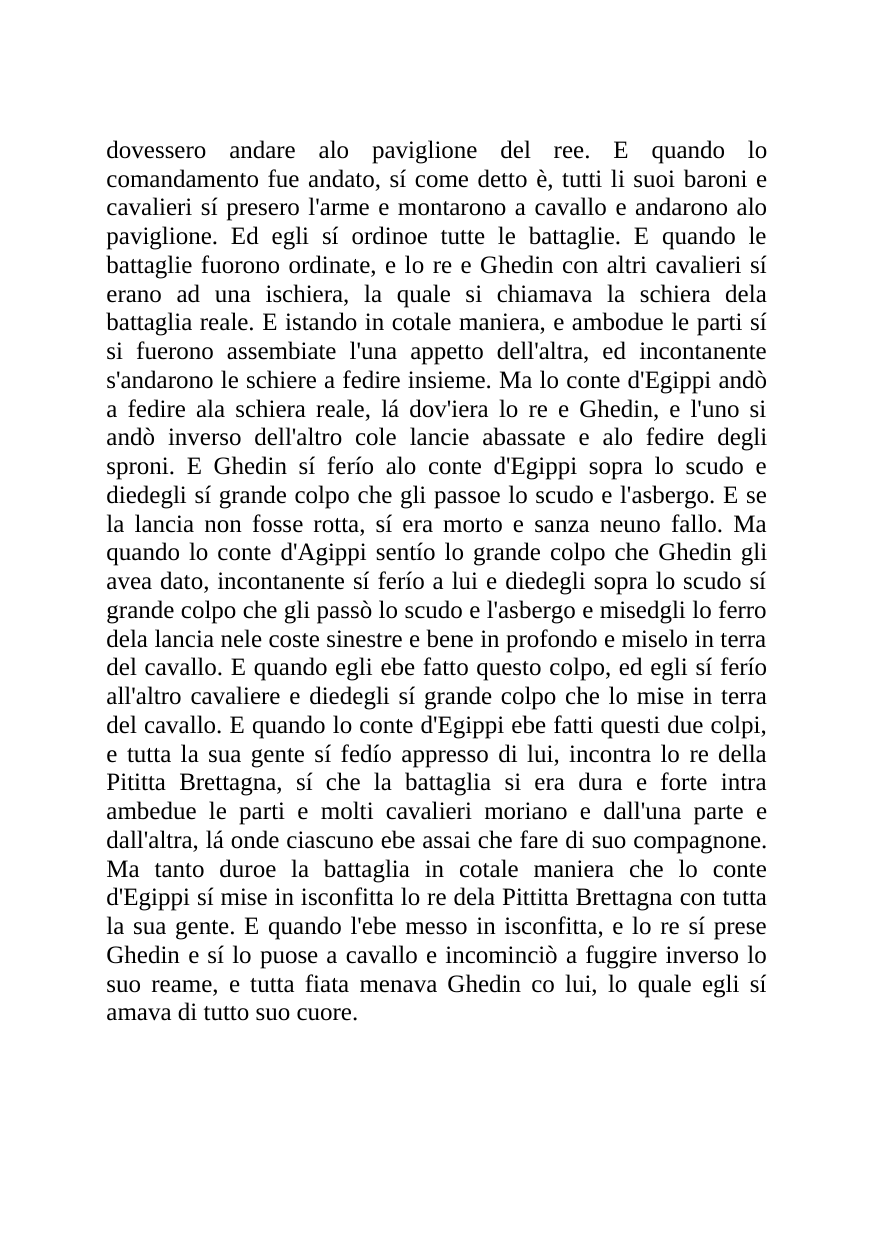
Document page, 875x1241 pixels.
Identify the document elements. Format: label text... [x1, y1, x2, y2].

text dovessero andare alo paviglione del ree. E quando lo comandamento fue andato, sí come detto è, tutti li suoi baroni e cavalieri sí presero l'arme e montarono a cavallo e andarono alo paviglione. Ed egli sí ordinoe tutte le battaglie. E quando le battaglie fuorono ordinate, e lo re e Ghedin con altri cavalieri sí erano ad una ischiera, la quale si chiamava la schiera dela battaglia reale. E istando in cotale maniera, e ambodue le parti sí si fuerono assembiate l'una appetto dell'altra, ed incontanente s'andarono le schiere a fedire insieme. Ma lo conte d'Egippi andò a fedire ala schiera reale, lá dov'iera lo re e Ghedin, e l'uno si andò inverso dell'altro cole lancie abassate e alo fedire degli sproni. E Ghedin sí ferío alo conte d'Egippi sopra lo scudo e diedegli sí grande colpo che gli passoe lo scudo e l'asbergo. E se la lancia non fosse rotta, sí era morto e sanza neuno fallo. Ma quando lo conte d'Agippi sentío lo grande colpo che Ghedin gli avea dato, incontanente sí ferío a lui e diedegli sopra lo scudo sí grande colpo che gli passò lo scudo e l'asbergo e misedgli lo ferro dela lancia nele coste sinestre e bene in profondo e miselo in terra del cavallo. E quando egli ebe fatto questo colpo, ed egli sí ferío all'altro cavaliere e diedegli sí grande colpo che lo mise in terra del cavallo. E quando lo conte d'Egippi ebe fatti questi due colpi, e tutta la sua gente sí fedío appresso di lui, incontra lo re della Pititta Brettagna, sí che la battaglia si era dura e forte intra ambedue le parti e molti cavalieri moriano e dall'una parte e dall'altra, lá onde ciascuno ebe assai che fare di suo compagnone. Ma tanto duroe la battaglia in cotale maniera che lo conte d'Egippi sí mise in isconfitta lo re dela Pittitta Brettagna con tutta la sua gente. E quando l'ebe messo in isconfitta, e lo re sí prese Ghedin e sí lo puose a cavallo e incominciò a fuggire inverso lo suo reame, e tutta fiata menava Ghedin co lui, lo quale egli sí amava di tutto suo cuore. [106, 135, 768, 1026]
